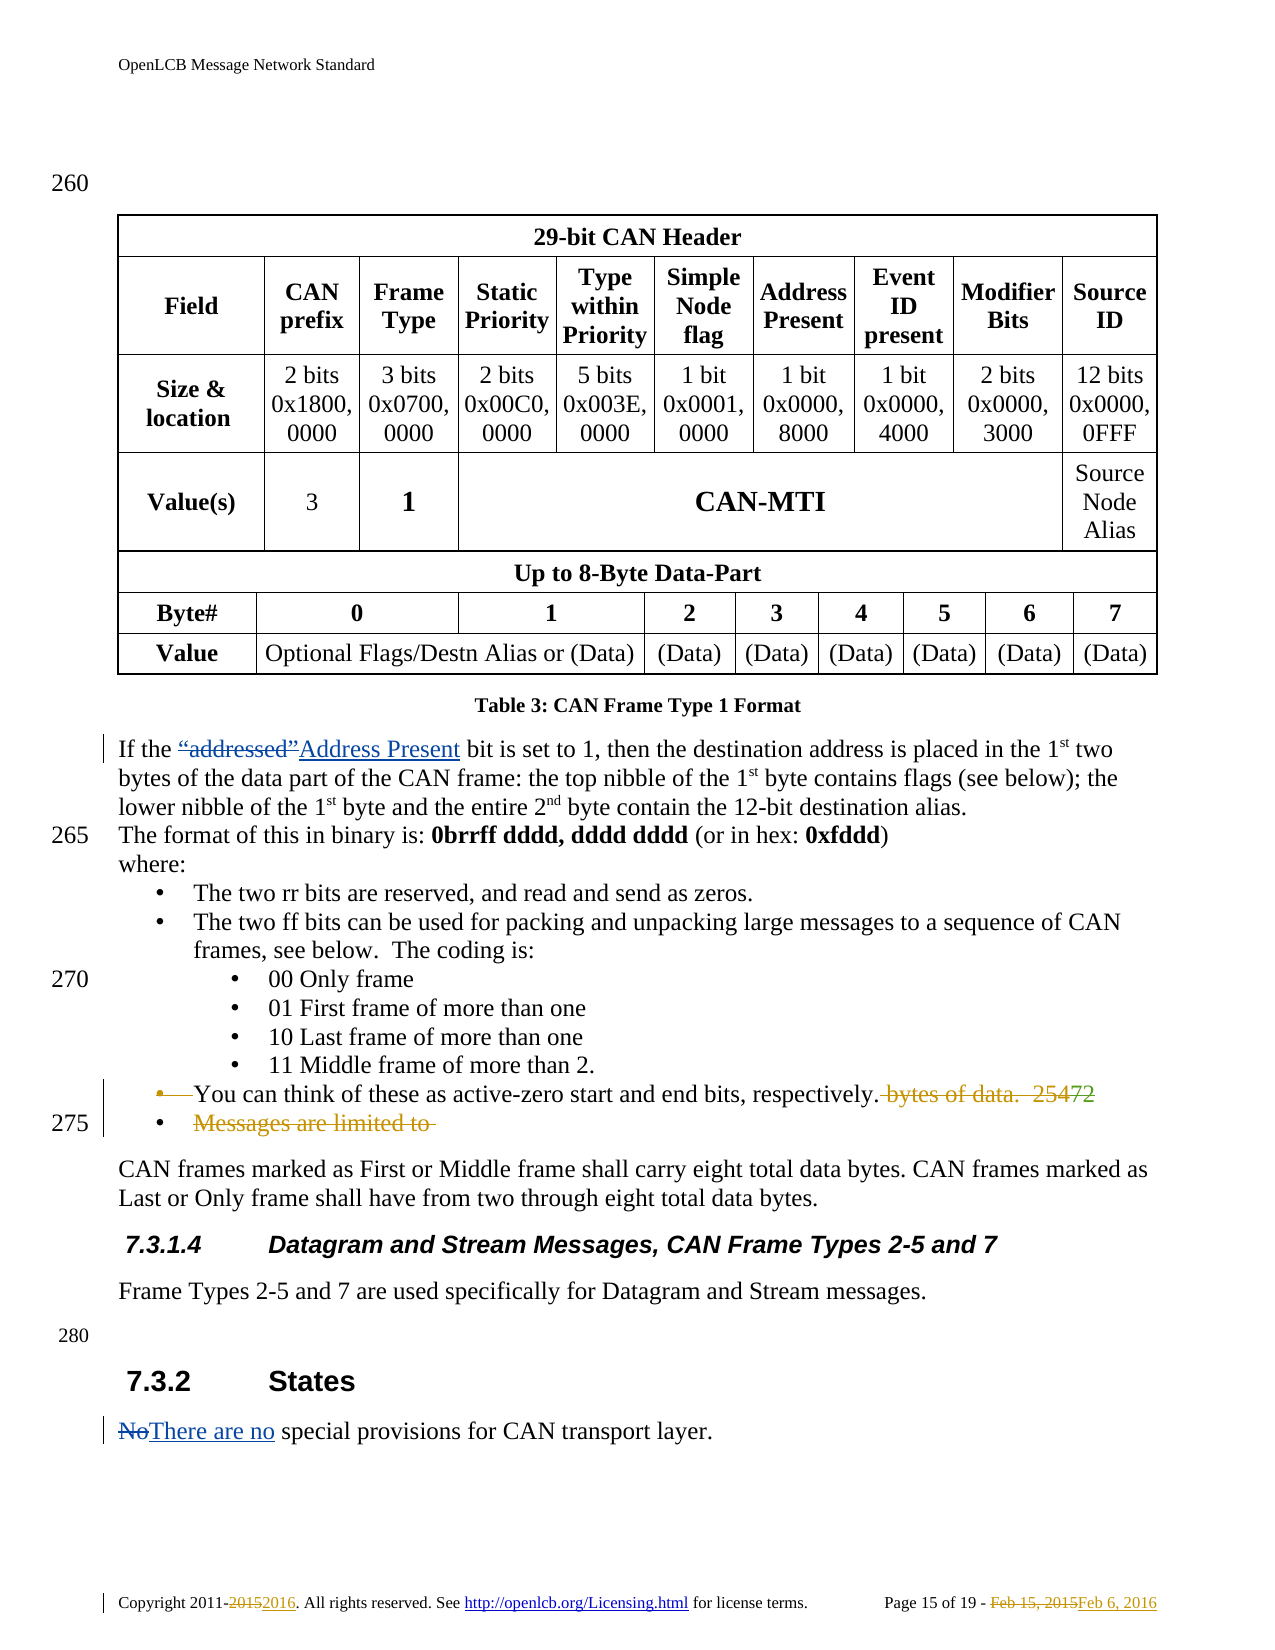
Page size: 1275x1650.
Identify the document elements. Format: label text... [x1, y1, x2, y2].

text CAN frames marked as First or Middle frame shall carry eight total data bytes. CAN frames marked as Last or Only frame shall have from two through eight total data bytes. [118, 1154, 1157, 1212]
table_cell 7 [1074, 593, 1156, 632]
table_cell 2 bits 0x1800, 0000 [265, 355, 359, 452]
list 11 Middle frame of more than 2. [231, 1051, 1157, 1079]
table_cell 5 [904, 593, 985, 632]
table_cell 3 [736, 593, 818, 632]
list 00 Only frame [231, 964, 1157, 993]
table_cell 2 bits 0x0000, 3000 [954, 355, 1062, 452]
table_cell Static Priority [459, 257, 556, 354]
table_cell Address Present [754, 257, 854, 354]
table_cell Size & location [119, 355, 264, 452]
table_cell 5 bits 0x003E, 0000 [557, 355, 654, 452]
list The two ff bits can be used for packing and unpacking large messages to a sequence of CAN frames, see below. The coding is: [156, 907, 1157, 964]
table_cell 2 bits 0x00C0, 0000 [459, 355, 556, 452]
text There are no special provisions for CAN transport layer. [118, 1416, 1157, 1444]
table_cell Byte# [119, 593, 256, 632]
table_cell 1 [360, 453, 458, 550]
table_cell (Data) [1074, 634, 1156, 673]
table_cell Simple Node flag [655, 257, 753, 354]
table_cell Up to 8-Byte Data-Part [119, 552, 1156, 592]
table_cell 3 [265, 453, 359, 550]
table_cell (Data) [645, 634, 735, 673]
table_cell 3 bits 0x0700, 0000 [360, 355, 458, 452]
table_cell Type within Priority [557, 257, 654, 354]
table_cell Modifier Bits [954, 257, 1062, 354]
table_cell 2 [645, 593, 735, 632]
table_cell 1 bit 0x0000,4000 [855, 355, 953, 452]
table_cell Frame Type [360, 257, 458, 354]
table_cell CAN-MTI [459, 453, 1062, 550]
table_cell Optional Flags/Destn Alias or (Data) [257, 634, 644, 673]
table_cell 4 [819, 593, 903, 632]
table_cell Source Node Alias [1063, 453, 1156, 550]
table_cell Value(s) [119, 453, 264, 550]
table_cell Source ID [1063, 257, 1156, 354]
table_cell (Data) [986, 634, 1073, 673]
table_cell 1 bit 0x0000, 8000 [754, 355, 854, 452]
list 10 Last frame of more than one [231, 1022, 1157, 1051]
text If the Address Present bit is set to 1, then the destination address is placed in the 1st two bytes of the data part of the CAN frame: the top nibble of the 1st byte contains flags (see below); the lower nibble of the 1st byte and the entire 2nd byte contain the 12-bit destination alias. [118, 734, 1157, 821]
table_cell (Data) [904, 634, 985, 673]
table_header 29-bit CAN Header [119, 216, 1156, 256]
table_cell 1 [459, 593, 644, 632]
subtitle Datagram and Stream Messages, CAN Frame Types 2-5 and 7 [118, 1230, 1157, 1258]
table_cell 0 [257, 593, 458, 632]
subtitle States [118, 1364, 1157, 1398]
text Frame Types 2-5 and 7 are used specifically for Datagram and Stream messages. [118, 1276, 1157, 1305]
list You can think of these as active-zero start and end bits, respectively. [156, 1079, 1157, 1108]
table_cell CAN prefix [265, 257, 359, 354]
list The two rr bits are reserved, and read and send as zeros. [156, 878, 1157, 907]
list 01 First frame of more than one [231, 993, 1157, 1022]
table_cell Field [119, 257, 264, 354]
table_cell 1 bit 0x0001,0000 [655, 355, 753, 452]
table_cell Event ID present [855, 257, 953, 354]
table_cell Value [119, 634, 256, 673]
table_cell (Data) [819, 634, 903, 673]
text Table 3: CAN Frame Type 1 Format [118, 693, 1157, 717]
table_cell 12 bits 0x0000,0FFF [1063, 355, 1156, 452]
table_cell (Data) [736, 634, 818, 673]
table_cell 6 [986, 593, 1073, 632]
text The format of this in binary is: 0brrff dddd, dddd dddd (or in hex: 0xfddd) where: [118, 821, 1157, 878]
